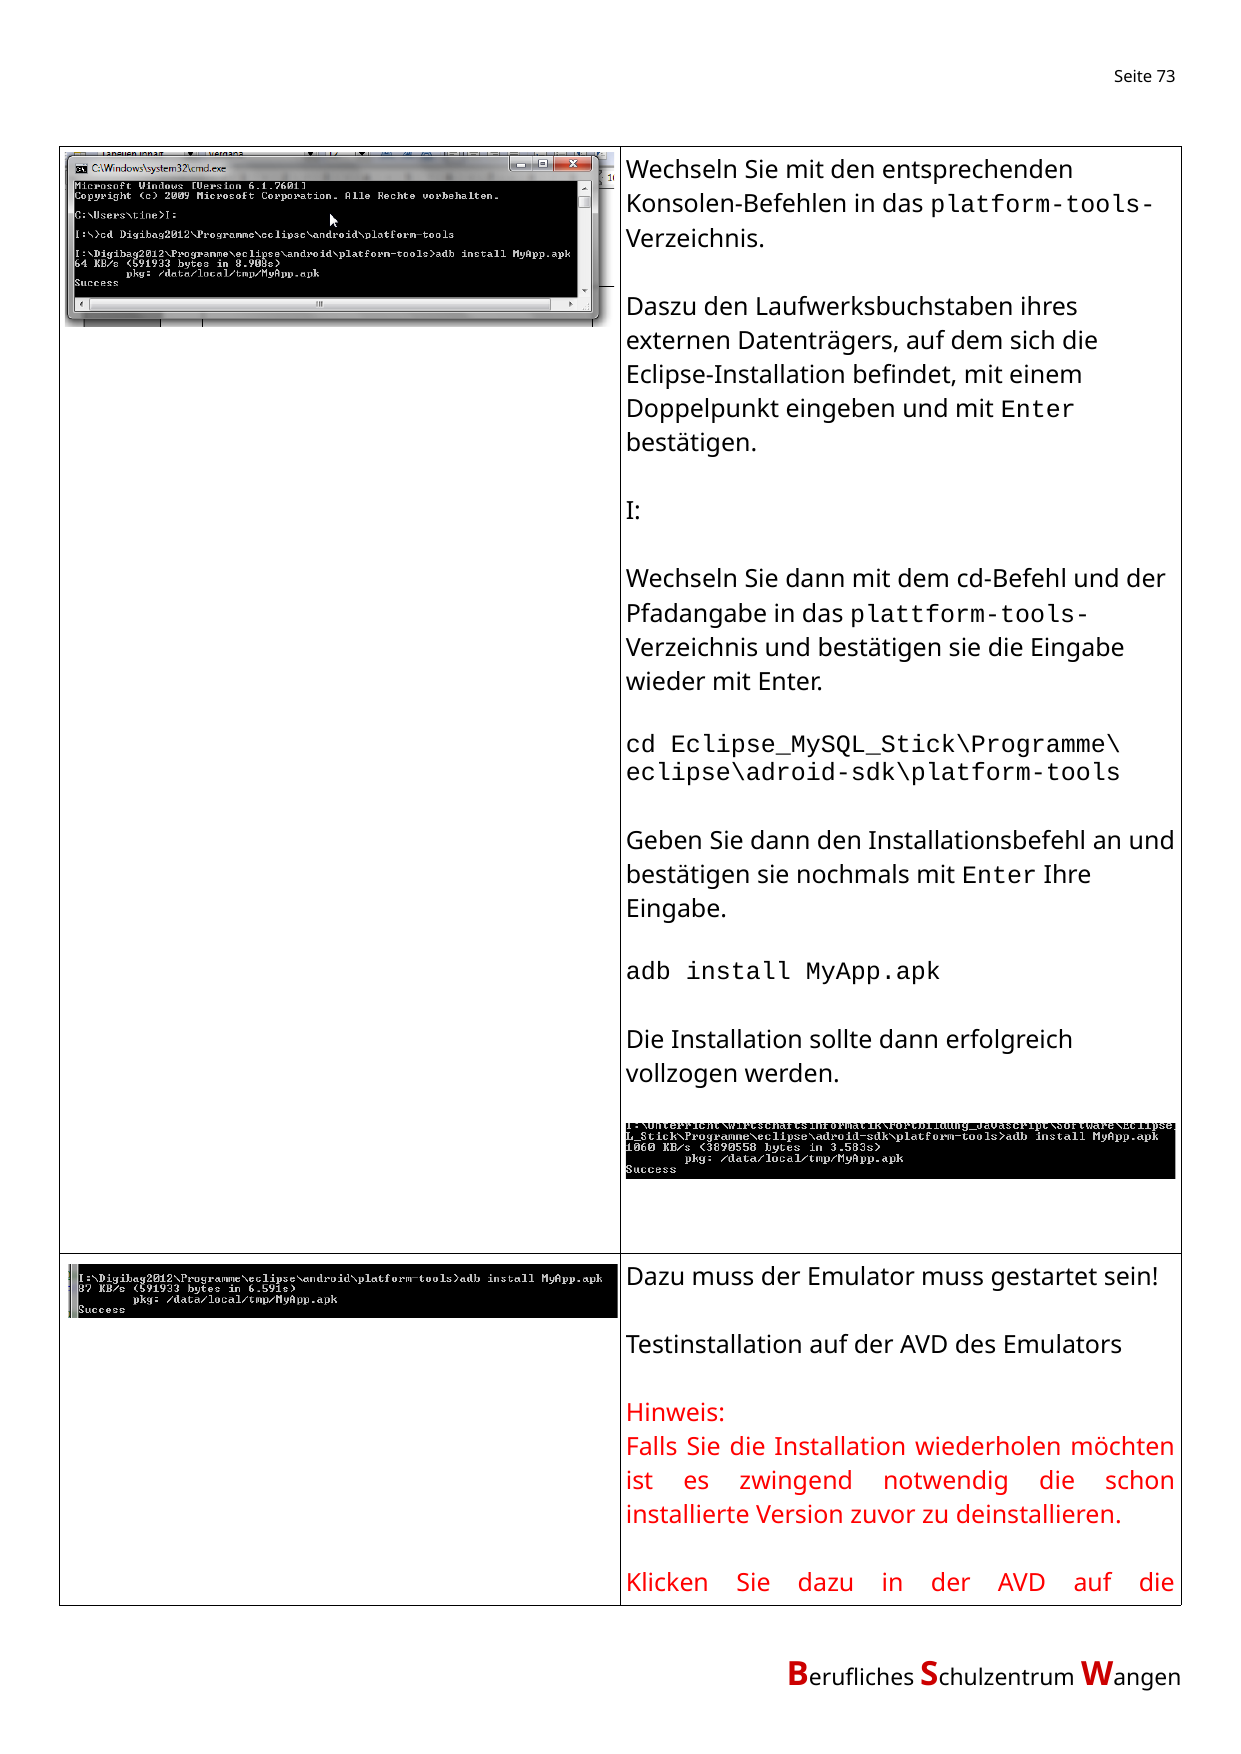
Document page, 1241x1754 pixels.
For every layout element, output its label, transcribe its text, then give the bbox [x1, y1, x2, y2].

table_cell [60, 1318, 620, 1605]
table_cell Wechseln Sie mit den entsprechenden Konsolen-Befehlen in das platform-tools-Verzeichnis. Daszu den Laufwerksbuchstaben ihres externen Datenträgers, auf dem sich die Eclipse-Installation befindet, mit einem Doppelpunkt eingeben und mit Enter bestätigen. I: Wechseln Sie dann mit dem cd-Befehl und der Pfadangabe in das plattform-tools-Verzeichnis und bestätigen sie die Eingabe wieder mit Enter. cd Eclipse_MySQL_Stick\Programme\eclipse\adroid-sdk\platform-tools Geben Sie dann den Installationsbefehl an und bestätigen sie nochmals mit Enter Ihre Eingabe. adb install MyApp.apk Die Installation sollte dann erfolgreich vollzogen werden. [621, 147, 1181, 1123]
table_cell [60, 147, 620, 1253]
table_cell Dazu muss der Emulator muss gestartet sein! Testinstallation auf der AVD des Emulators Hinweis: Falls Sie die Installation wiederholen möchten ist es zwingend notwendig die schon installierte Version zuvor zu deinstallieren. Klicken Sie dazu in der AVD auf die [621, 1254, 1181, 1605]
table_cell [60, 1254, 620, 1317]
table_cell [621, 1124, 1181, 1253]
picture [625, 1123, 1176, 1179]
picture [64, 152, 615, 327]
picture [68, 1264, 618, 1318]
